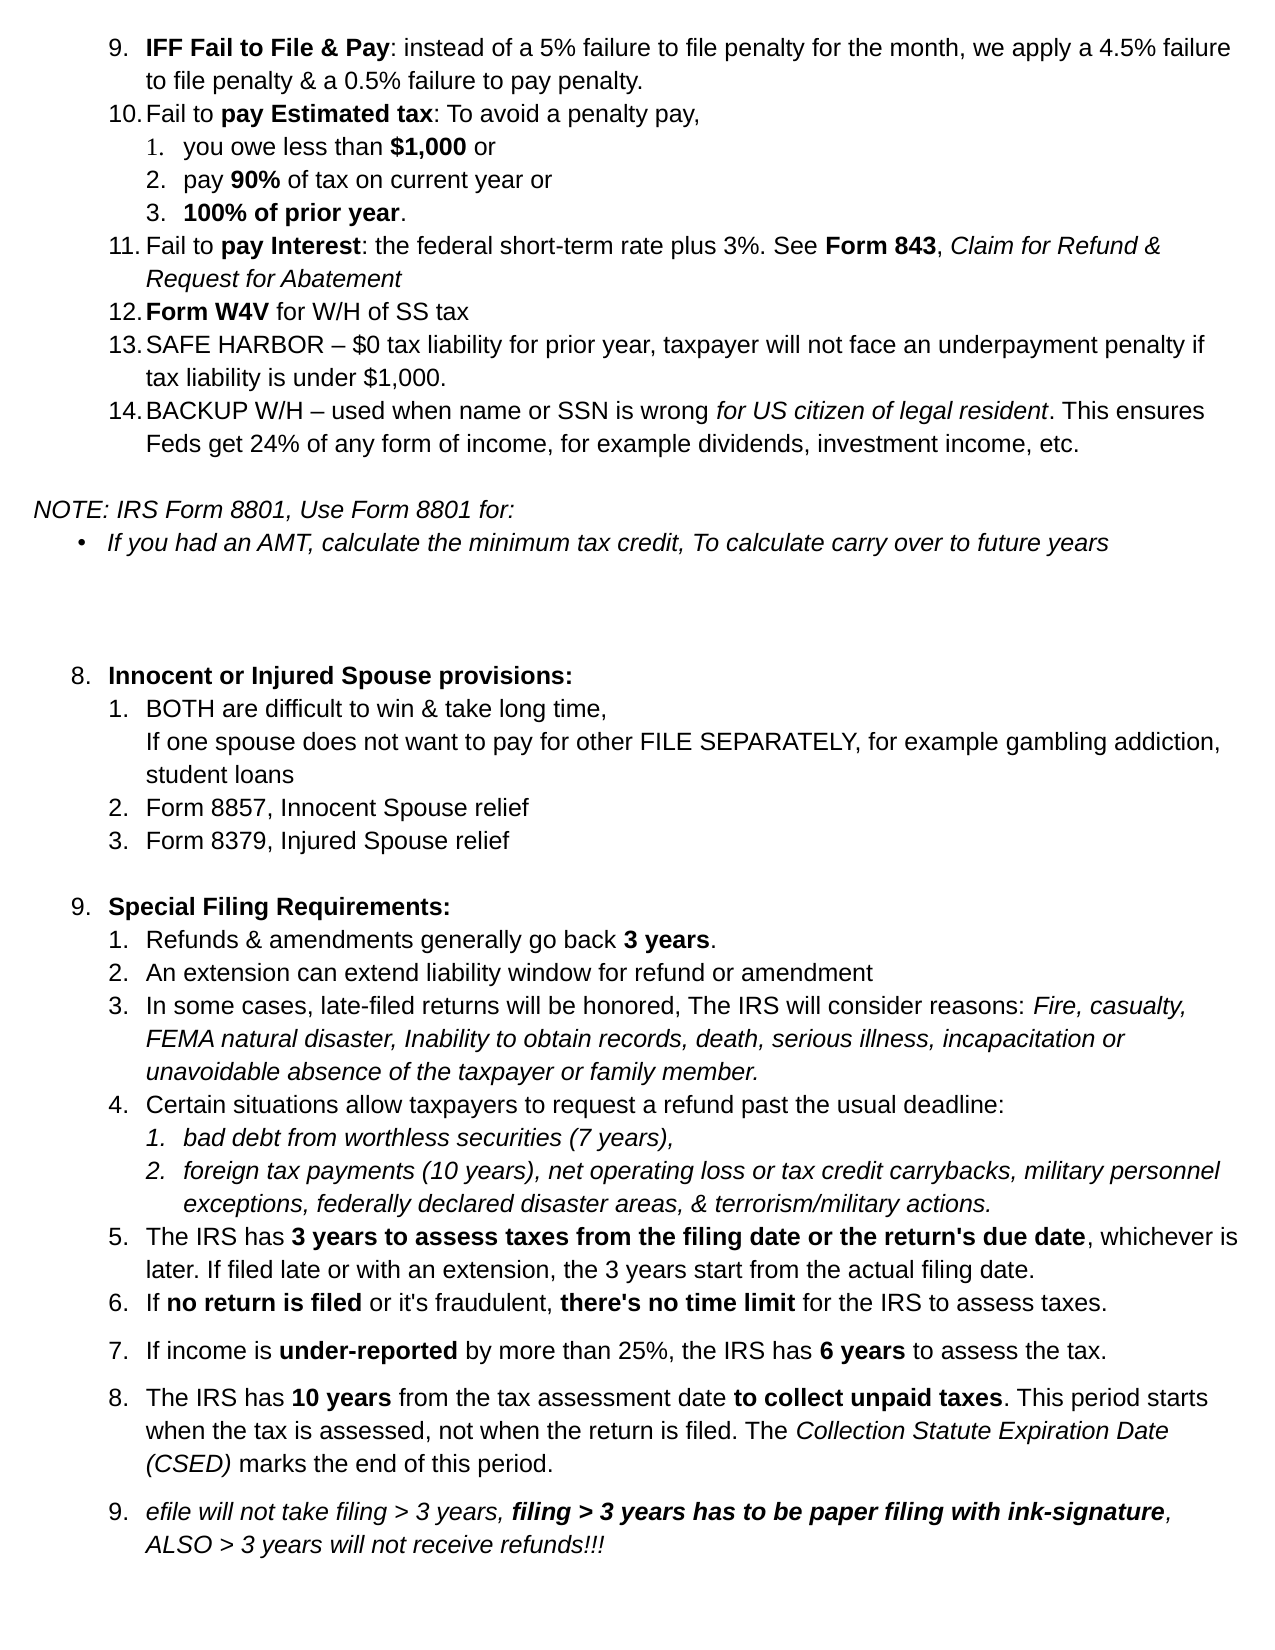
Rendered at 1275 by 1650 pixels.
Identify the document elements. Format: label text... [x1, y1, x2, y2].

list you owe less than $1,000 or [146, 132, 1242, 161]
list Fail to pay Estimated tax: To avoid a penalty pay, [108, 99, 1242, 128]
list The IRS has 10 years from the tax assessment date to collect unpaid taxes. This period starts when the tax is assessed, not when the return is filed. The Collection Statute Expiration Date (CSED) marks the end of this period. [108, 1383, 1242, 1478]
list IFF Fail to File & Pay: instead of a 5% failure to file penalty for the month, we apply a 4.5% failure to file penalty & a 0.5% failure to pay penalty. [108, 33, 1242, 95]
list foreign tax payments (10 years), net operating loss or tax credit carrybacks, military personnel exceptions, federally declared disaster areas, & terrorism/military actions. [146, 1156, 1242, 1218]
list BACKUP W/H – used when name or SSN is wrong for US citizen of legal resident. This ensures Feds get 24% of any form of income, for example dividends, investment income, etc. [108, 396, 1242, 458]
list Form W4V for W/H of SS tax [108, 297, 1242, 326]
list An extension can extend liability window for refund or amendment [108, 958, 1242, 987]
list If no return is filed or it's fraudulent, there's no time limit for the IRS to assess taxes. [108, 1288, 1242, 1317]
list The IRS has 3 years to assess taxes from the filing date or the return's due date, whichever is later. If filed late or with an extension, the 3 years start from the actual filing date. [108, 1222, 1242, 1284]
list Refunds & amendments generally go back 3 years. [108, 925, 1242, 953]
list If income is under-reported by more than 25%, the IRS has 6 years to assess the tax. [108, 1336, 1242, 1364]
list efile will not take filing > 3 years, filing > 3 years has to be paper filing with ink-signature, ALSO > 3 years will not receive refunds!!! [108, 1497, 1242, 1559]
list Fail to pay Interest: the federal short-term rate plus 3%. See Form 843, Claim for Refund & Request for Abatement [108, 231, 1242, 293]
list Special Filing Requirements: [71, 892, 1242, 921]
list bad debt from worthless securities (7 years), [146, 1123, 1242, 1152]
list In some cases, late-filed returns will be honored, The IRS will consider reasons: Fire, casualty, FEMA natural disaster, Inability to obtain records, death, serious illness, incapacitation or unavoidable absence of the taxpayer or family member. [108, 991, 1242, 1086]
list Form 8379, Injured Spouse relief [108, 826, 1242, 854]
list Certain situations allow taxpayers to request a refund past the usual deadline: [108, 1090, 1242, 1119]
list If you had an AMT, calculate the minimum tax credit, To calculate carry over to future years [77, 528, 1242, 557]
list Form 8857, Innocent Spouse relief [108, 793, 1242, 821]
list SAFE HARBOR – $0 tax liability for prior year, taxpayer will not face an underpayment penalty if tax liability is under $1,000. [108, 330, 1242, 392]
list 100% of prior year. [146, 198, 1242, 227]
list Innocent or Injured Spouse provisions: [71, 661, 1242, 689]
list BOTH are difficult to win & take long time, If one spouse does not want to pay for other FILE SEPARATELY, for example gambling addiction, student loans [108, 694, 1242, 788]
list pay 90% of tax on current year or [146, 165, 1242, 194]
text NOTE: IRS Form 8801, Use Form 8801 for: [33, 495, 1242, 524]
